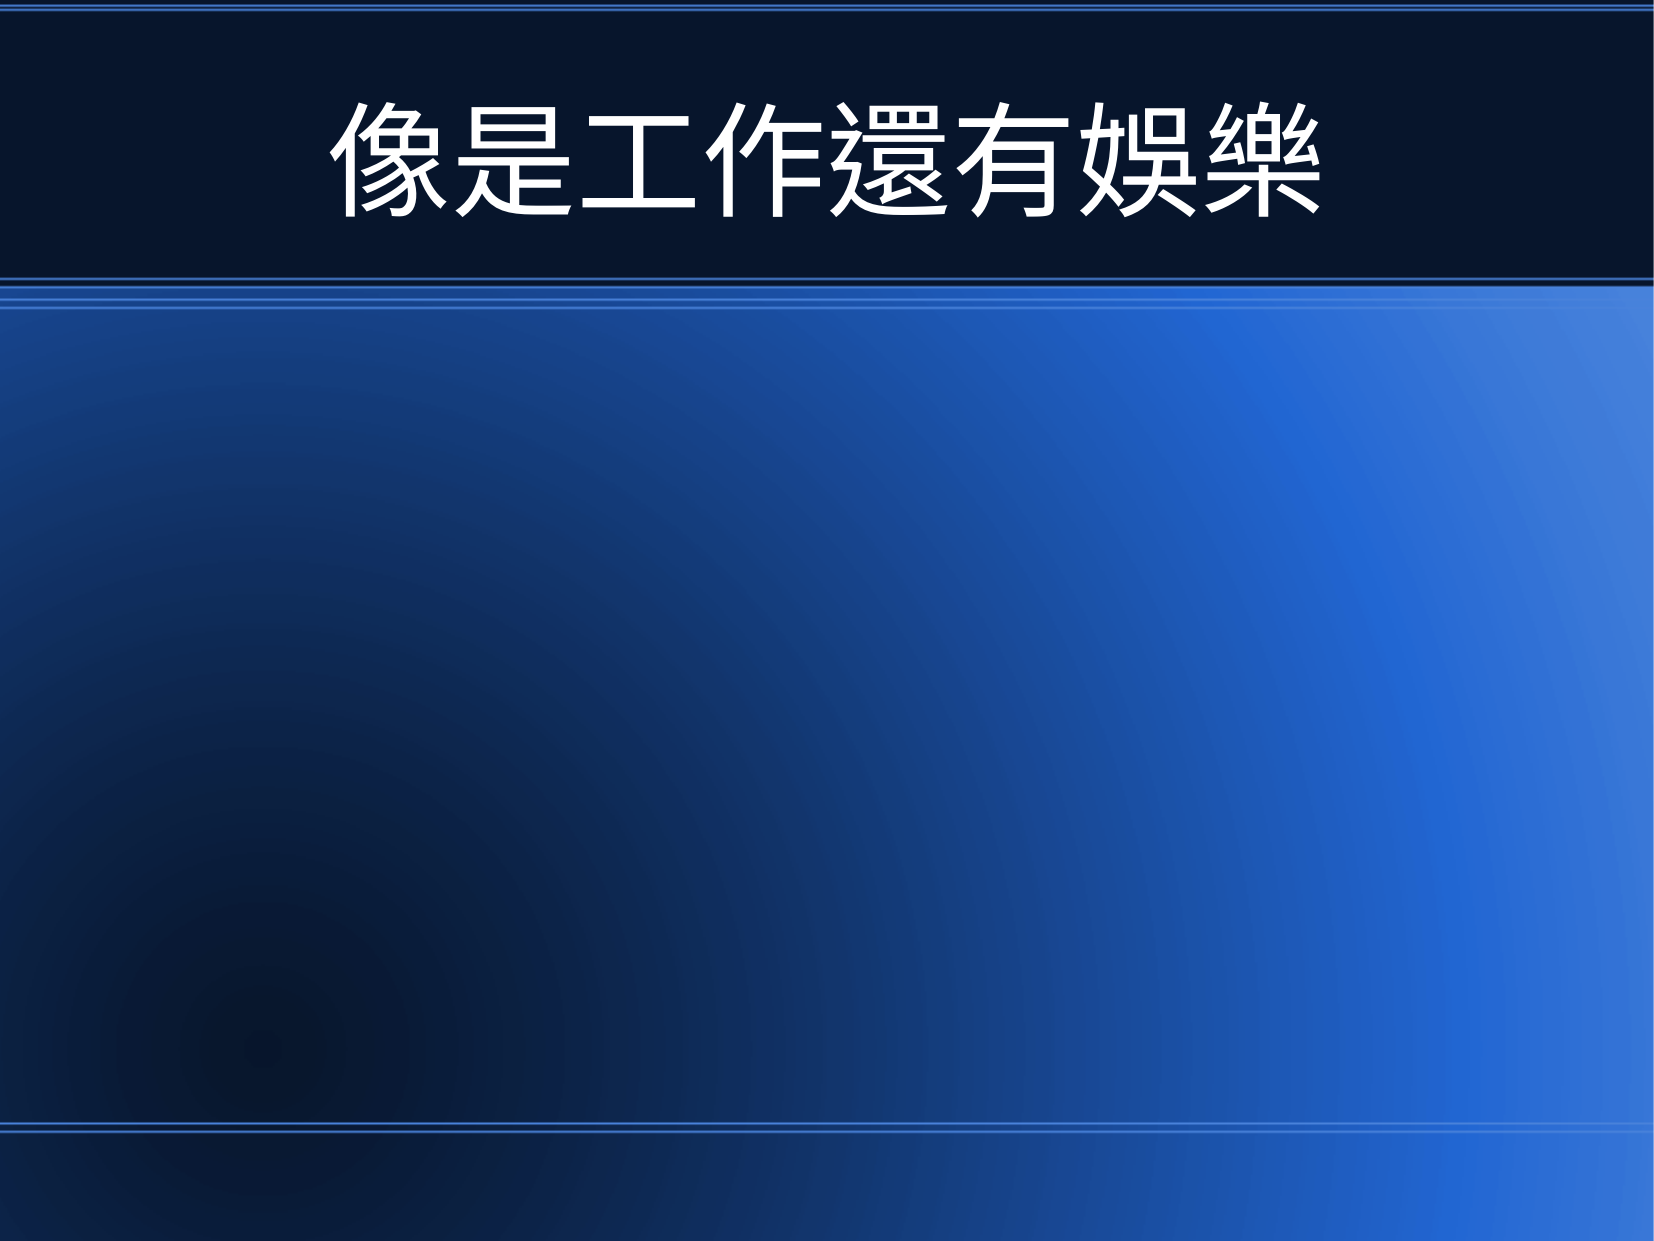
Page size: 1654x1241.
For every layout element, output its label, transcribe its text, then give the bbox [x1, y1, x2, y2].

title 像是工作還有娛樂 [82, 49, 1571, 257]
picture [0, 0, 1654, 1241]
